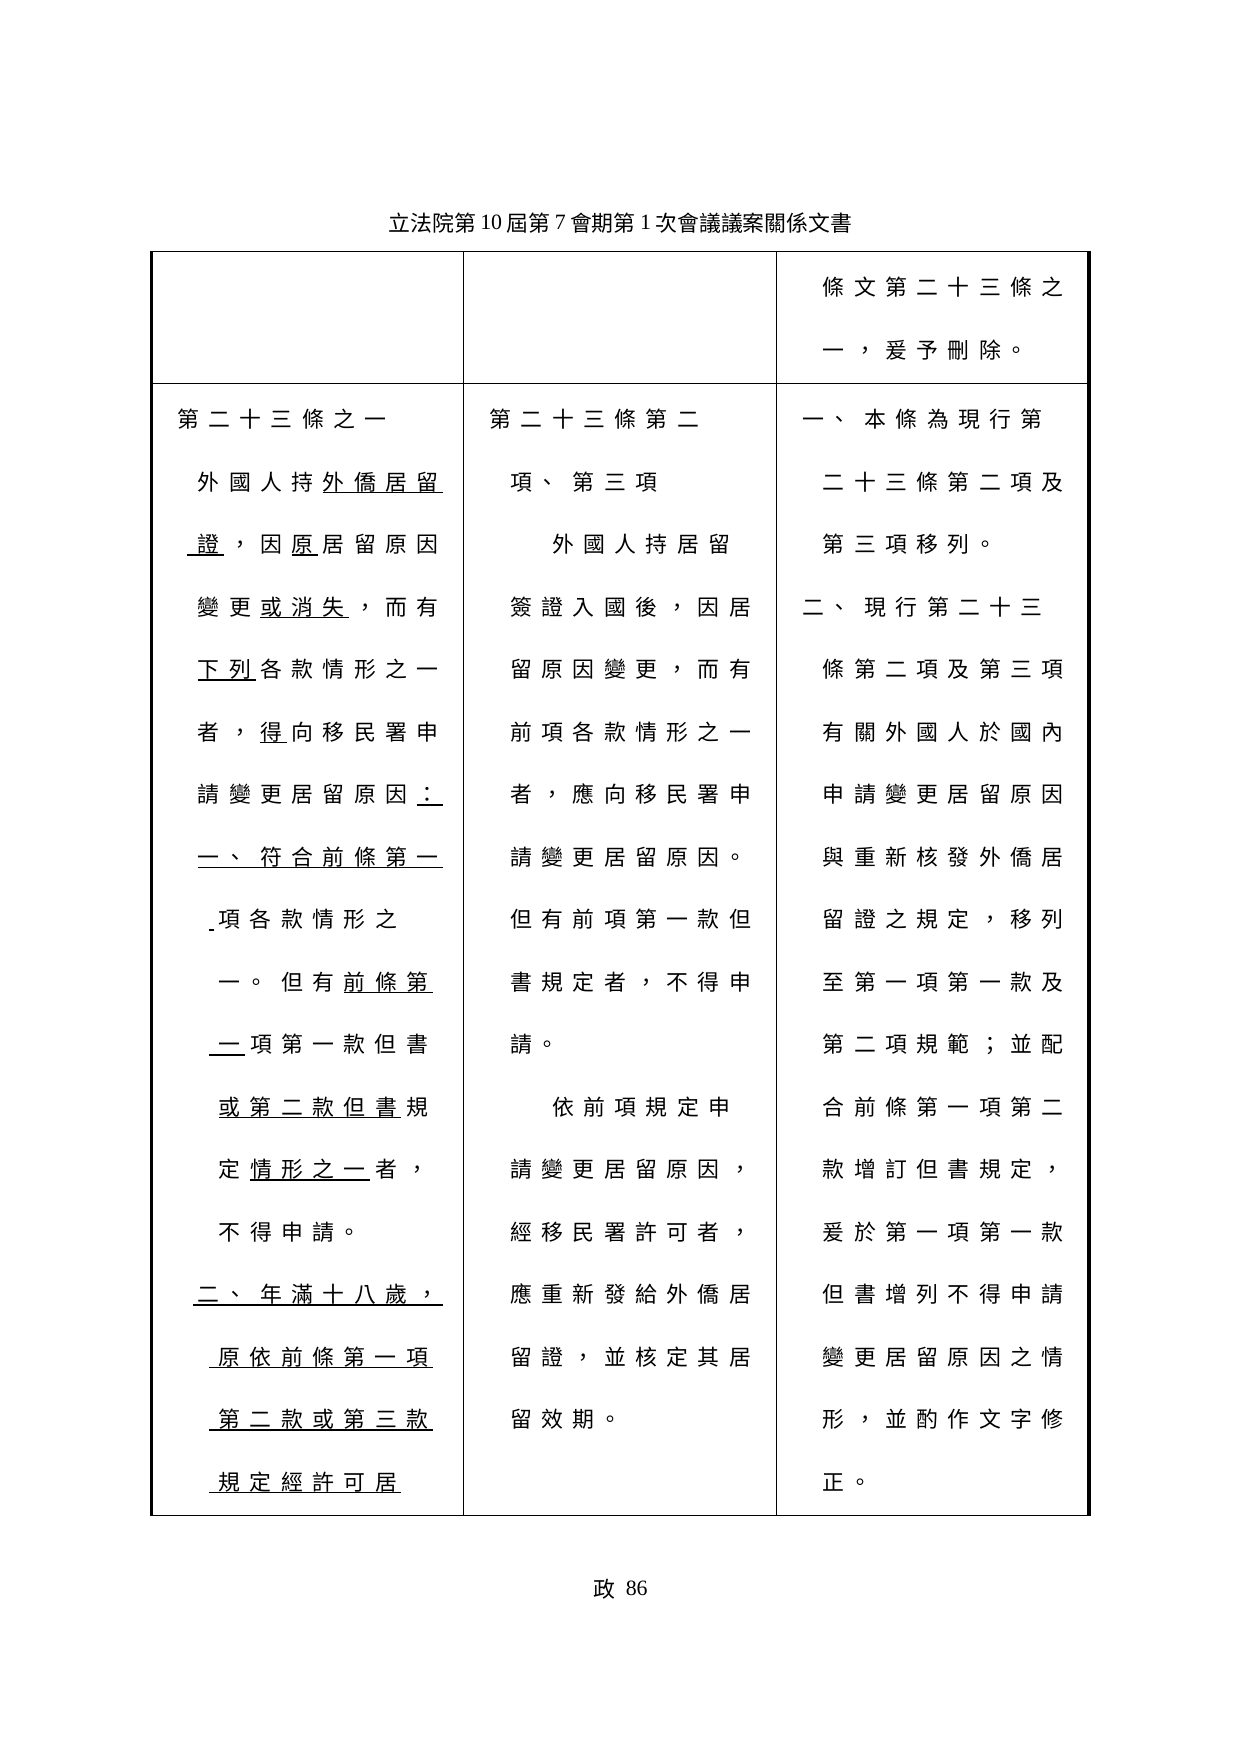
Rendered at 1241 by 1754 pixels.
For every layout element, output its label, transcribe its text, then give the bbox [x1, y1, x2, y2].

table_cell 條文第二十三條之一，爰予刪除。 [777, 252, 1087, 383]
table_cell [153, 252, 463, 383]
table_cell 第二十三條第二項、第三項 外國人持居留簽證入國後，因居留原因變更，而有前項各款情形之一者，應向移民署申請變更居留原因。但有前項第一款但書規定者，不得申請。 依前項規定申請變更居留原因，經移民署許可者，應重新發給外僑居留證，並核定其居留效期。 [464, 384, 776, 1514]
table_cell 一、本條為現行第二十三條第二項及第三項移列。 二、現行第二十三條第二項及第三項有關外國人於國內申請變更居留原因與重新核發外僑居留證之規定，移列至第一項第一款及第二項規範；並配合前條第一項第二款增訂但書規定，爰於第一項第一款但書增列不得申請變更居留原因之情形，並酌作文字修正。 [777, 384, 1087, 1514]
table_cell [464, 252, 776, 383]
table_cell 第二十三條之一 外國人持外僑居留證，因原居留原因變更或消失，而有下列各款情形之一者，得向移民署申請變更居留原因： 一、符合前條第一項各款情形之一。但有前條第一項第一款但書或第二款但書規定情形之一者，不得申請。 二、年滿十八歲，原依前條第一項第二款或第三款規定經許可居 [153, 384, 463, 1514]
